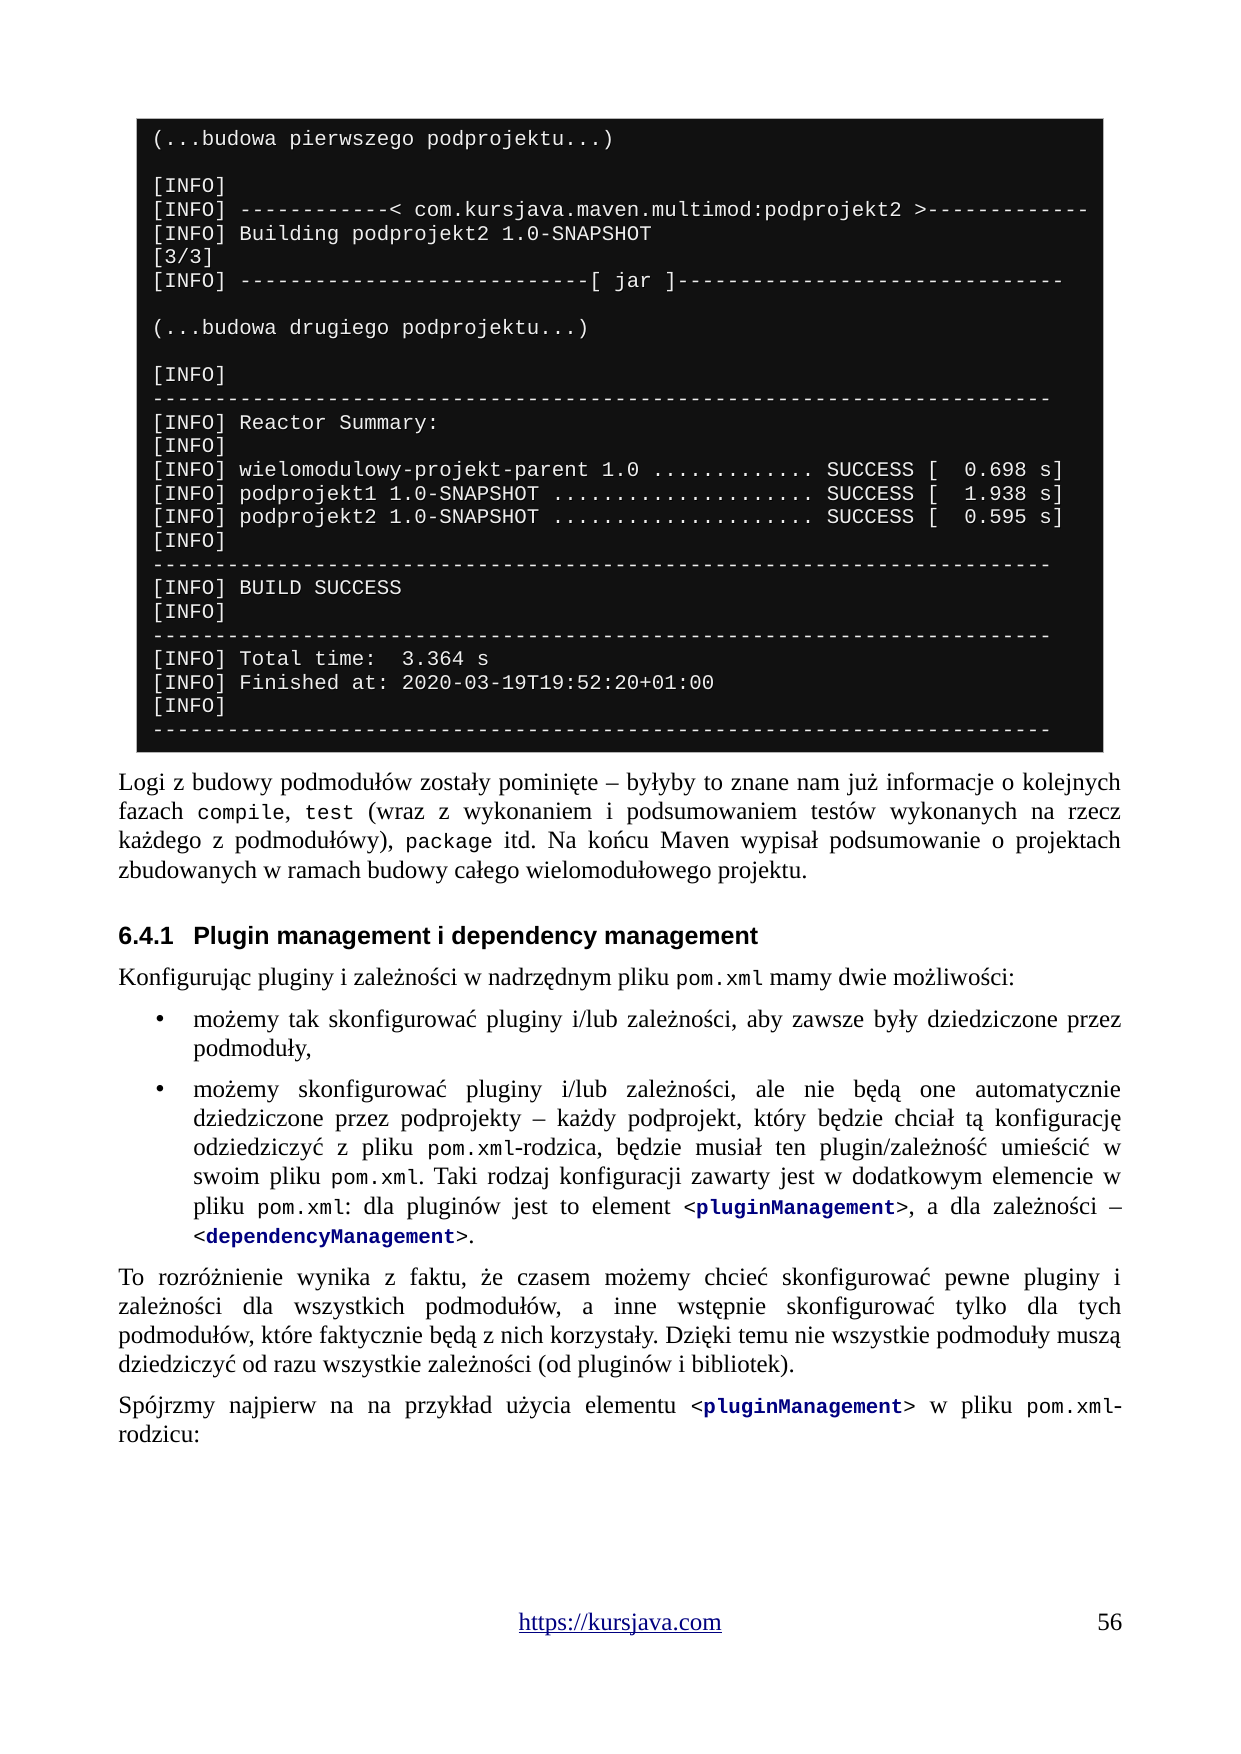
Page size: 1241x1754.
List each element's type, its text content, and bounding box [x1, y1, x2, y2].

subtitle Plugin management i dependency management [118, 921, 1122, 950]
list możemy tak skonfigurować pluginy i/lub zależności, aby zawsze były dziedziczone przez podmoduły, [156, 1004, 1122, 1062]
text [INFO] ------------------------------------------------------------------------ [137, 354, 1103, 402]
text [INFO] Reactor Summary: [137, 402, 1103, 426]
text [INFO] podprojekt1 1.0-SNAPSHOT ..................... SUCCESS [ 1.938 s] [137, 473, 1103, 496]
text [INFO] podprojekt2 1.0-SNAPSHOT ..................... SUCCESS [ 0.595 s] [137, 496, 1103, 520]
text Logi z budowy podmodułów zostały pominięte – byłyby to znane nam już informacje o kolejnych fazach compile, test (wraz z wykonaniem i podsumowaniem testów wykonanych na rzecz każdego z podmodułówy), package itd. Na końcu Maven wypisał podsumowanie o projektach zbudowanych w ramach budowy całego wielomodułowego projektu. [118, 767, 1122, 884]
text [INFO] Finished at: 2020-03-19T19:52:20+01:00 [137, 662, 1103, 686]
text Konfigurując pluginy i zależności w nadrzędnym pliku pom.xml mamy dwie możliwości: [118, 962, 1122, 992]
text [INFO] ------------------------------------------------------------------------ [137, 591, 1103, 638]
text (...budowa pierwszego podprojektu...) [137, 119, 1103, 142]
text [INFO] ------------< com.kursjava.maven.multimod:podprojekt2 >------------- [137, 189, 1103, 213]
text [INFO] ------------------------------------------------------------------------ [137, 686, 1103, 752]
text [INFO] [137, 165, 1103, 189]
text [INFO] BUILD SUCCESS [137, 567, 1103, 591]
text [INFO] [137, 426, 1103, 449]
text (...budowa drugiego podprojektu...) [137, 307, 1103, 331]
text [INFO] ----------------------------[ jar ]------------------------------- [137, 260, 1103, 284]
text [INFO] Building podprojekt2 1.0-SNAPSHOT [3/3] [137, 213, 1103, 260]
text To rozróżnienie wynika z faktu, że czasem możemy chcieć skonfigurować pewne pluginy i zależności dla wszystkich podmodułów, a inne wstępnie skonfigurować tylko dla tych podmodułów, które faktycznie będą z nich korzystały. Dzięki temu nie wszystkie podmoduły muszą dziedziczyć od razu wszystkie zależności (od pluginów i bibliotek). [118, 1262, 1122, 1377]
list możemy skonfigurować pluginy i/lub zależności, ale nie będą one automatycznie dziedziczone przez podprojekty – każdy podprojekt, który będzie chciał tą konfigurację odziedziczyć z pliku pom.xml-rodzica, będzie musiał ten plugin/zależność umieścić w swoim pliku pom.xml. Taki rodzaj konfiguracji zawarty jest w dodatkowym elemencie w pliku pom.xml: dla pluginów jest to element <pluginManagement>, a dla zależności – <dependencyManagement>. [156, 1074, 1122, 1250]
text [INFO] ------------------------------------------------------------------------ [137, 520, 1103, 567]
text [INFO] wielomodulowy-projekt-parent 1.0 ............. SUCCESS [ 0.698 s] [137, 449, 1103, 473]
text Spójrzmy najpierw na na przykład użycia elementu <pluginManagement> w pliku pom.xml-rodzicu: [118, 1390, 1122, 1448]
text [INFO] Total time: 3.364 s [137, 638, 1103, 662]
